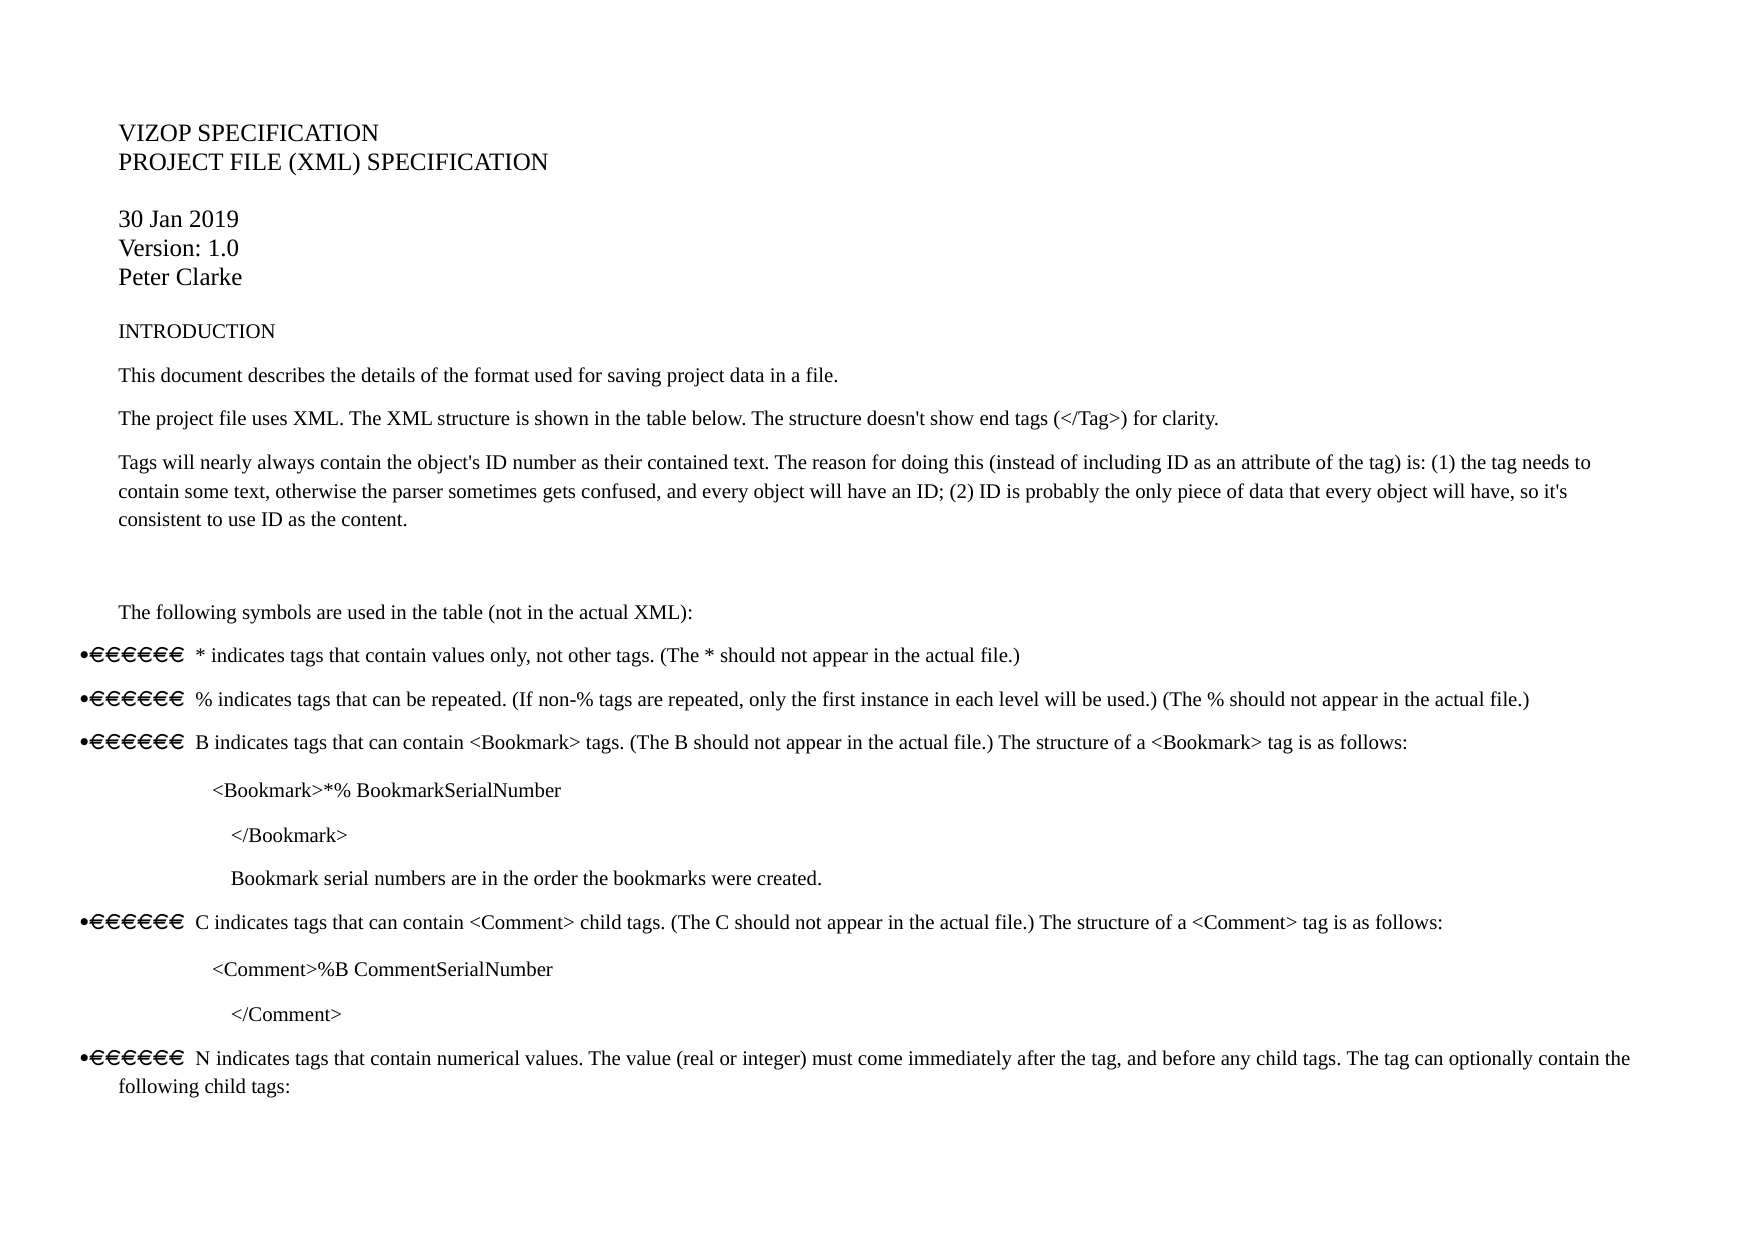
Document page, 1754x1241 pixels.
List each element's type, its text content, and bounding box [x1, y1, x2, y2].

text 30 Jan 2019 [118, 204, 1636, 233]
text Version: 1.0 [118, 233, 1636, 262]
text PROJECT FILE (XML) SPECIFICATION [118, 147, 1636, 176]
text INTRODUCTION [118, 319, 1636, 343]
text · C indicates tags that can contain <Comment> child tags. (The C should not appear in the actual file.) The structure of a <Comment> tag is as follows: [81, 909, 1636, 934]
text · N indicates tags that contain numerical values. The value (real or integer) must come immediately after the tag, and before any child tags. The tag can optionally contain the following child tags: [81, 1046, 1636, 1098]
text · B indicates tags that can contain <Bookmark> tags. (The B should not appear in the actual file.) The structure of a <Bookmark> tag is as follows: [81, 730, 1636, 754]
text This document describes the details of the format used for saving project data in a file. [118, 363, 1636, 387]
text VIZOP SPECIFICATION [118, 118, 1636, 147]
text </Comment> [231, 1002, 1636, 1026]
text <Comment>%B CommentSerialNumber [156, 953, 1636, 982]
text · * indicates tags that contain values only, not other tags. (The * should not appear in the actual file.) [81, 643, 1636, 667]
text Peter Clarke [118, 262, 1636, 291]
text Bookmark serial numbers are in the order the bookmarks were created. [231, 866, 1636, 890]
text The following symbols are used in the table (not in the actual XML): [118, 600, 1636, 624]
text Tags will nearly always contain the object's ID number as their contained text. The reason for doing this (instead of including ID as an attribute of the tag) is: (1) the tag needs to contain some text, otherwise the parser sometimes gets confused, and every object will have an ID; (2) ID is probably the only piece of data that every object will have, so it's consistent to use ID as the content. [118, 450, 1636, 531]
text <Bookmark>*% BookmarkSerialNumber [156, 774, 1636, 802]
text </Bookmark> [231, 823, 1636, 847]
text The project file uses XML. The XML structure is shown in the table below. The structure doesn't show end tags (</Tag>) for clarity. [118, 406, 1636, 430]
text · % indicates tags that can be repeated. (If non-% tags are repeated, only the first instance in each level will be used.) (The % should not appear in the actual file.) [81, 687, 1636, 711]
